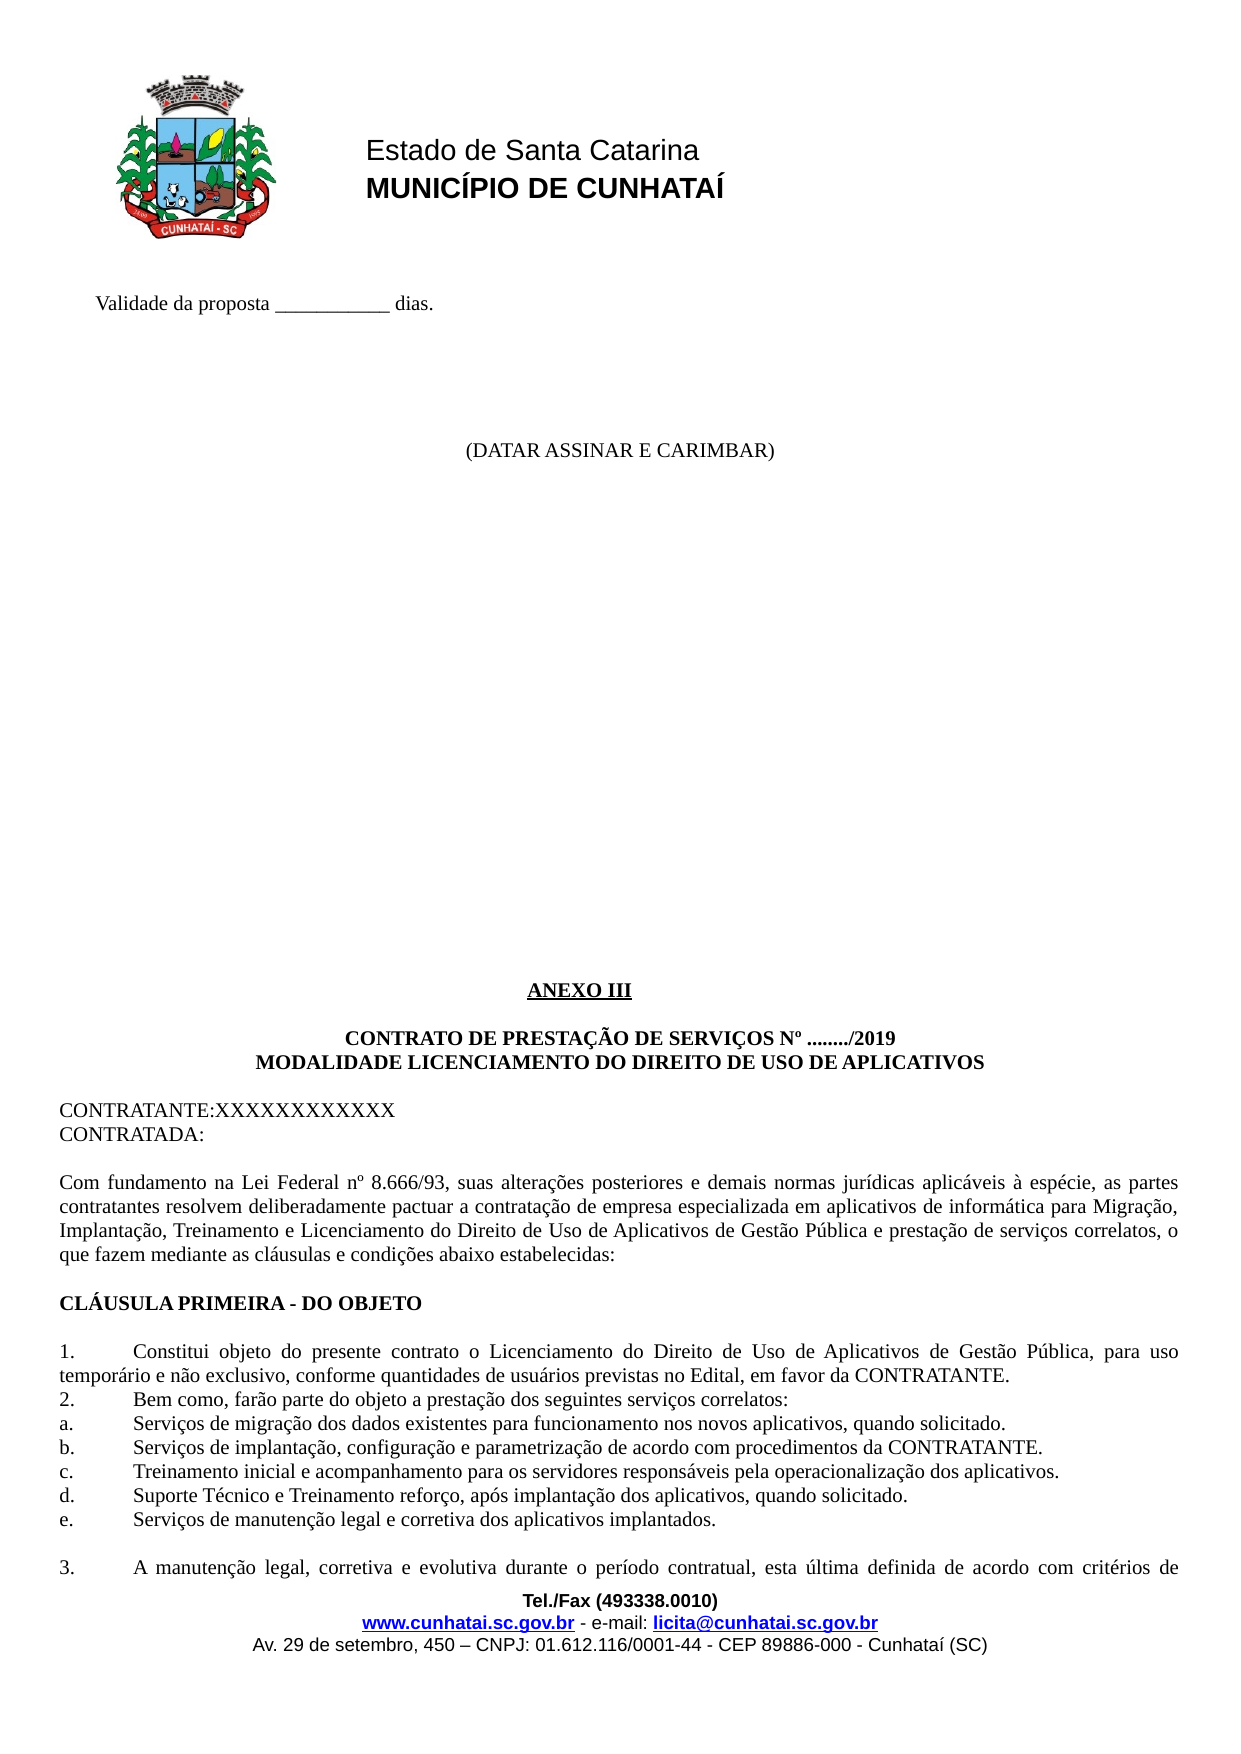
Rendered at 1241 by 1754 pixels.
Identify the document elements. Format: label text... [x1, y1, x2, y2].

list A manutenção legal, corretiva e evolutiva durante o período contratual, esta última definida de acordo com critérios de [59, 1555, 1181, 1579]
text Com fundamento na Lei Federal nº 8.666/93, suas alterações posteriores e demais normas jurídicas aplicáveis à espécie, as partes contratantes resolvem deliberadamente pactuar a contratação de empresa especializada em aplicativos de informática para Migração, Implantação, Treinamento e Licenciamento do Direito de Uso de Aplicativos de Gestão Pública e prestação de serviços correlatos, o que fazem mediante as cláusulas e condições abaixo estabelecidas: [59, 1170, 1179, 1266]
text CLÁUSULA PRIMEIRA - DO OBJETO [59, 1290, 1181, 1314]
list Serviços de migração dos dados existentes para funcionamento nos novos aplicativos, quando solicitado. [59, 1411, 1181, 1435]
list Suporte Técnico e Treinamento reforço, após implantação dos aplicativos, quando solicitado. [59, 1483, 1181, 1507]
list Serviços de implantação, configuração e parametrização de acordo com procedimentos da CONTRATANTE. [59, 1435, 1181, 1459]
list Serviços de manutenção legal e corretiva dos aplicativos implantados. [59, 1507, 1181, 1531]
list Treinamento inicial e acompanhamento para os servidores responsáveis pela operacionalização dos aplicativos. [59, 1459, 1181, 1483]
list Bem como, farão parte do objeto a prestação dos seguintes serviços correlatos: [59, 1387, 1181, 1411]
text CONTRATO DE PRESTAÇÃO DE SERVIÇOS Nº ......../2019 [59, 1026, 1181, 1050]
text Validade da proposta ___________ dias. [59, 291, 1181, 315]
list Constitui objeto do presente contrato o Licenciamento do Direito de Uso de Aplicativos de Gestão Pública, para uso temporário e não exclusivo, conforme quantidades de usuários previstas no Edital, em favor da CONTRATANTE. [59, 1338, 1181, 1387]
text (DATAR ASSINAR E CARIMBAR) [59, 438, 1181, 462]
text MODALIDADE LICENCIAMENTO DO DIREITO DE USO DE APLICATIVOS [59, 1050, 1181, 1074]
text ANEXO III [59, 978, 1100, 1002]
text CONTRATANTE:XXXXXXXXXXXX CONTRATADA: [59, 1098, 1181, 1146]
